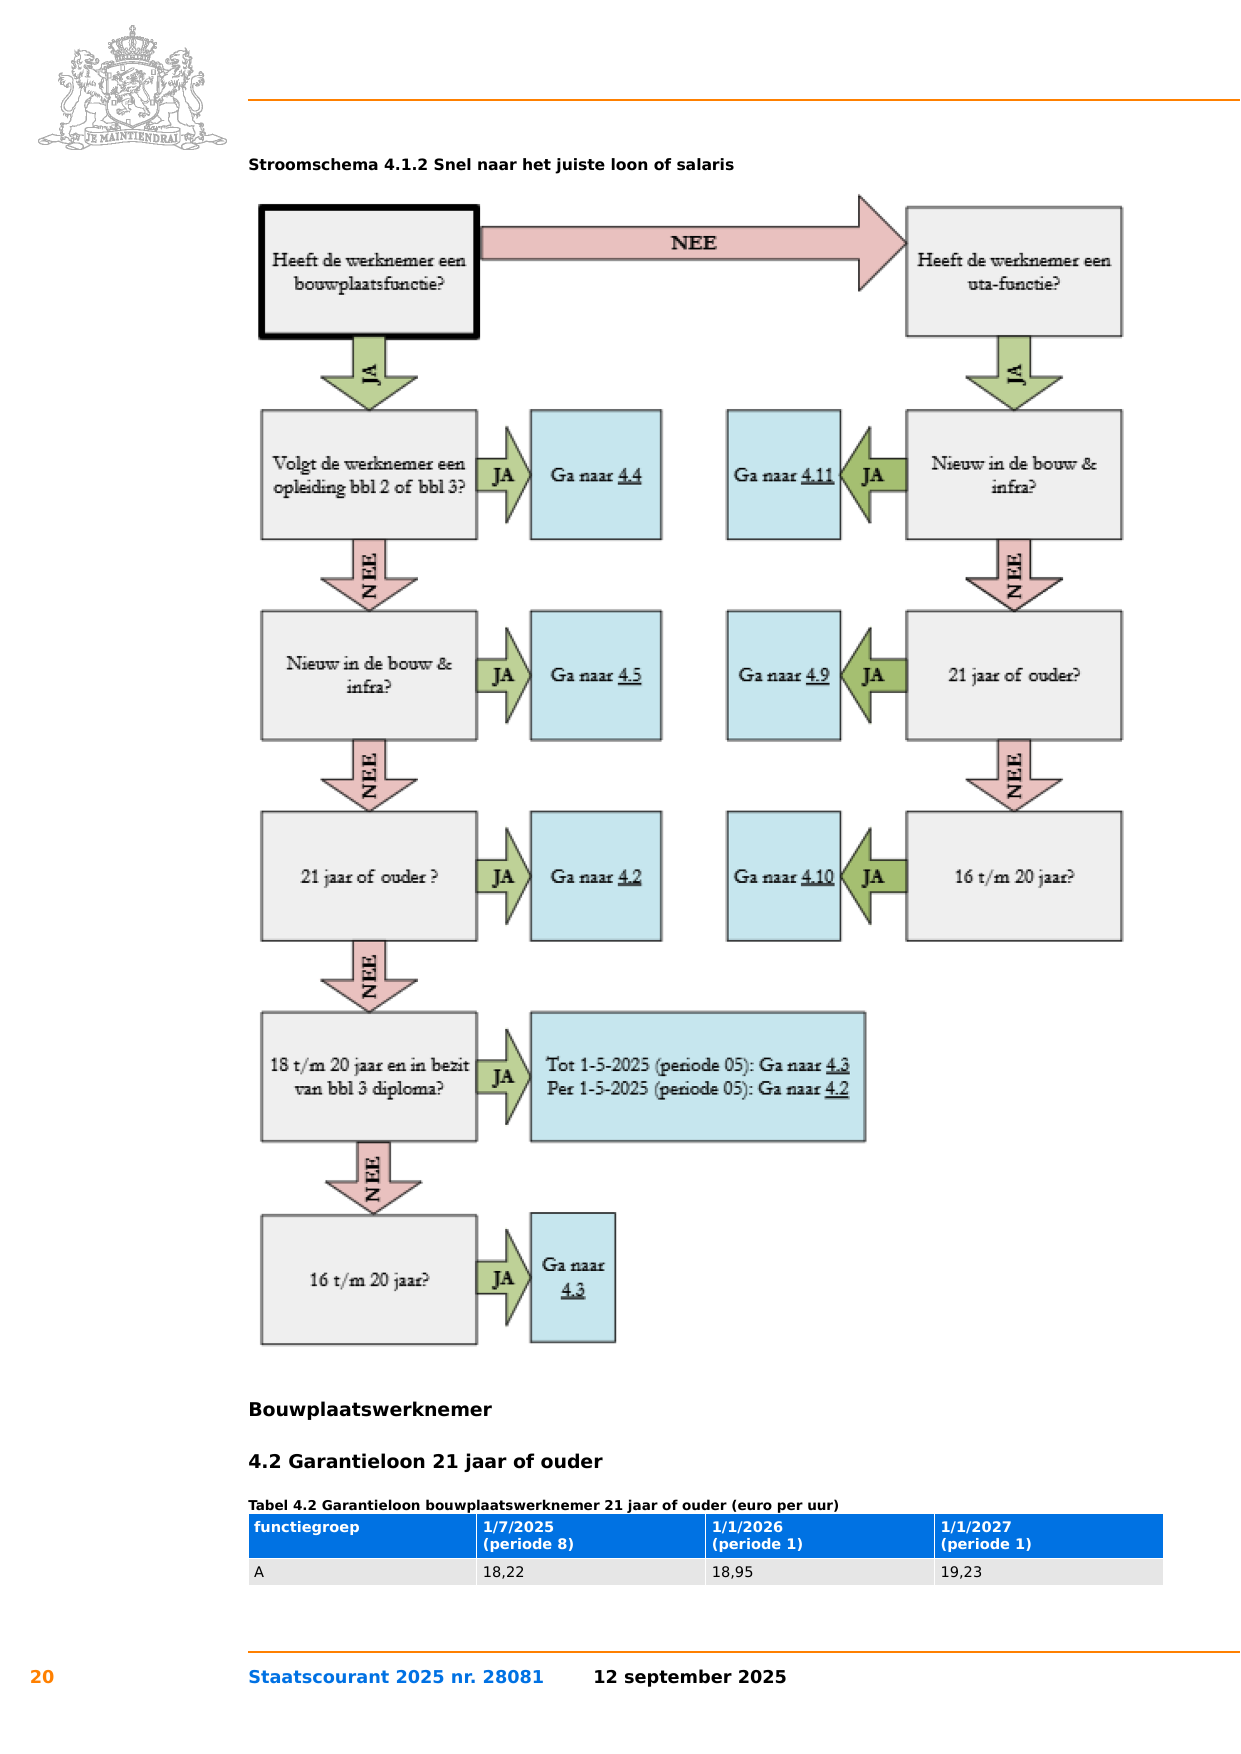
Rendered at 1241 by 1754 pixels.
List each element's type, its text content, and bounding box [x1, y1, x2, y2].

table_cell A [249, 1559, 476, 1585]
table_cell 18,22 [477, 1559, 705, 1585]
picture [248, 185, 1134, 1355]
table_cell 1/7/2025 (periode 8) [477, 1514, 705, 1558]
subtitle 4.2 Garantieloon 21 jaar of ouder [248, 1451, 1163, 1473]
table_cell functiegroep [249, 1514, 476, 1558]
table_cell 1/1/2026 (periode 1) [706, 1514, 934, 1558]
table_header Tabel 4.2 Garantieloon bouwplaatswerknemer 21 jaar of ouder (euro per uur) [248, 1498, 1163, 1513]
picture [38, 25, 227, 150]
text Stroomschema 4.1.2 Snel naar het juiste loon of salaris [248, 156, 1134, 174]
table_cell 1/1/2027 (periode 1) [935, 1514, 1163, 1558]
table_cell 18,95 [706, 1559, 934, 1585]
subtitle Bouwplaatswerknemer [248, 1399, 1163, 1421]
table_cell 19,23 [935, 1559, 1163, 1585]
